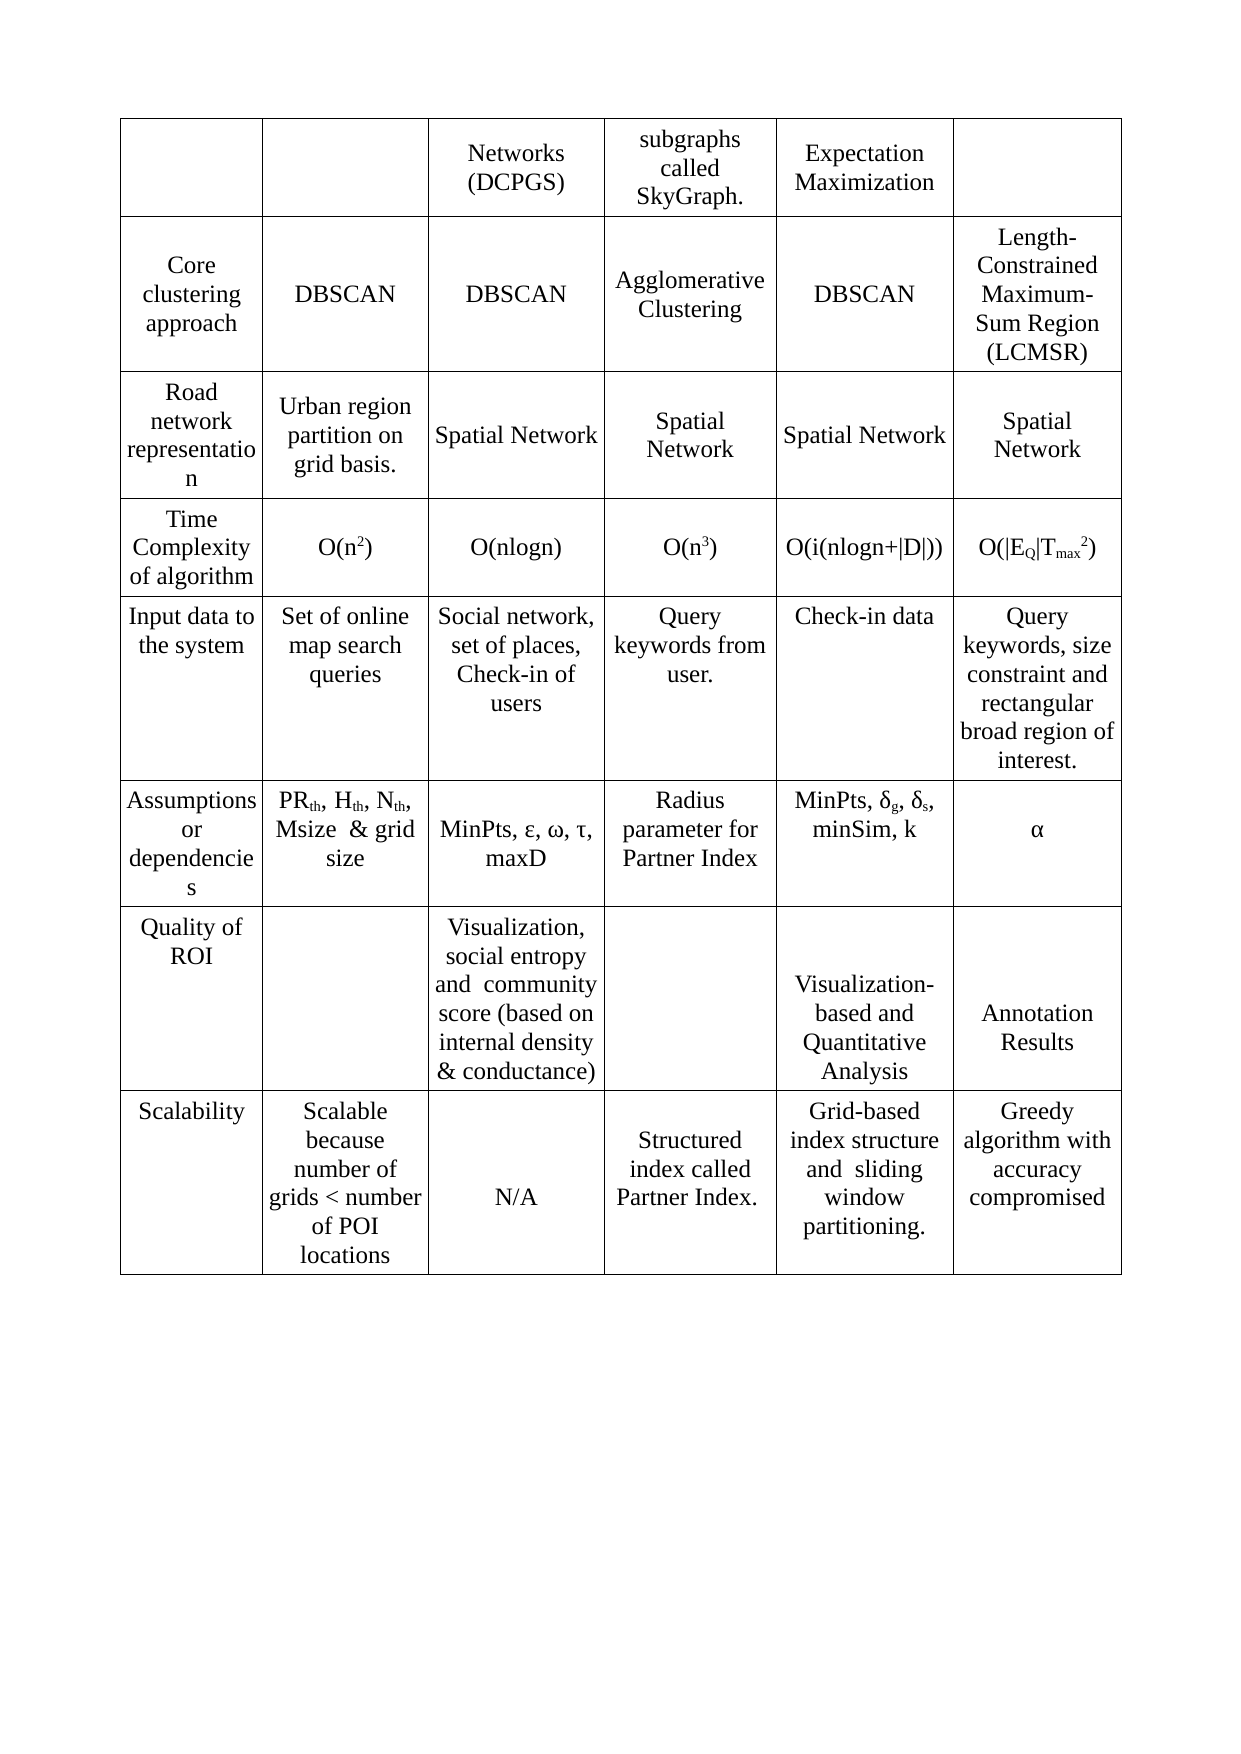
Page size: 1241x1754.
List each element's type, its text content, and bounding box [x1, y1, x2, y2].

table_cell Agglomerative Clustering [605, 217, 776, 371]
table_cell MinPts, δg, δs, minSim, k [777, 781, 953, 906]
table_cell Grid-based index structure and sliding window partitioning. [777, 1091, 953, 1274]
table_cell [605, 907, 776, 1090]
table_cell Assumptions or dependencies [121, 781, 262, 906]
table_cell Length-Constrained Maximum-Sum Region (LCMSR) [954, 217, 1121, 371]
table_cell DBSCAN [263, 217, 428, 371]
table_cell Greedy algorithm with accuracy compromised [954, 1091, 1121, 1274]
table_cell Structured index called Partner Index. [605, 1091, 776, 1274]
table_cell N/A [429, 1091, 604, 1274]
table_cell Set of online map search queries [263, 597, 428, 780]
table_cell Check-in data [777, 597, 953, 780]
table_cell [263, 119, 428, 216]
table_cell subgraphs called SkyGraph. [605, 119, 776, 216]
table_cell Spatial Network [777, 372, 953, 498]
table_cell Spatial Network [954, 372, 1121, 498]
table_cell Radius parameter for Partner Index [605, 781, 776, 906]
table_cell Scalable because number of grids < number of POI locations [263, 1091, 428, 1274]
table_cell Annotation Results [954, 907, 1121, 1090]
table_cell Time Complexity of algorithm [121, 499, 262, 596]
table_cell O(n3) [605, 499, 776, 596]
table_cell O(nlogn) [429, 499, 604, 596]
table_cell Visualization-based and Quantitative Analysis [777, 907, 953, 1090]
table_cell Quality of ROI [121, 907, 262, 1090]
table_cell Visualization, social entropy and community score (based on internal density & conductance) [429, 907, 604, 1090]
table_cell Spatial Network [429, 372, 604, 498]
table_cell Query keywords from user. [605, 597, 776, 780]
table_cell O(n2) [263, 499, 428, 596]
table_cell O(|EQ|Tmax2) [954, 499, 1121, 596]
table_cell Query keywords, size constraint and rectangular broad region of interest. [954, 597, 1121, 780]
table_cell α [954, 781, 1121, 906]
table_cell DBSCAN [777, 217, 953, 371]
table_cell Core clustering approach [121, 217, 262, 371]
table_cell Expectation Maximization [777, 119, 953, 216]
table_cell [263, 907, 428, 1090]
table_cell Spatial Network [605, 372, 776, 498]
table_cell Social network, set of places, Check-in of users [429, 597, 604, 780]
table_cell [121, 119, 262, 216]
table_cell Input data to the system [121, 597, 262, 780]
table_cell DBSCAN [429, 217, 604, 371]
table_cell MinPts, ε, ω, τ, maxD [429, 781, 604, 906]
table_cell Urban region partition on grid basis. [263, 372, 428, 498]
table_cell PRth, Hth, Nth, Msize & grid size [263, 781, 428, 906]
table_cell Scalability [121, 1091, 262, 1274]
table_cell Road network representation [121, 372, 262, 498]
table_cell [954, 119, 1121, 216]
table_cell O(i(nlogn+|D|)) [777, 499, 953, 596]
table_cell Networks (DCPGS) [429, 119, 604, 216]
